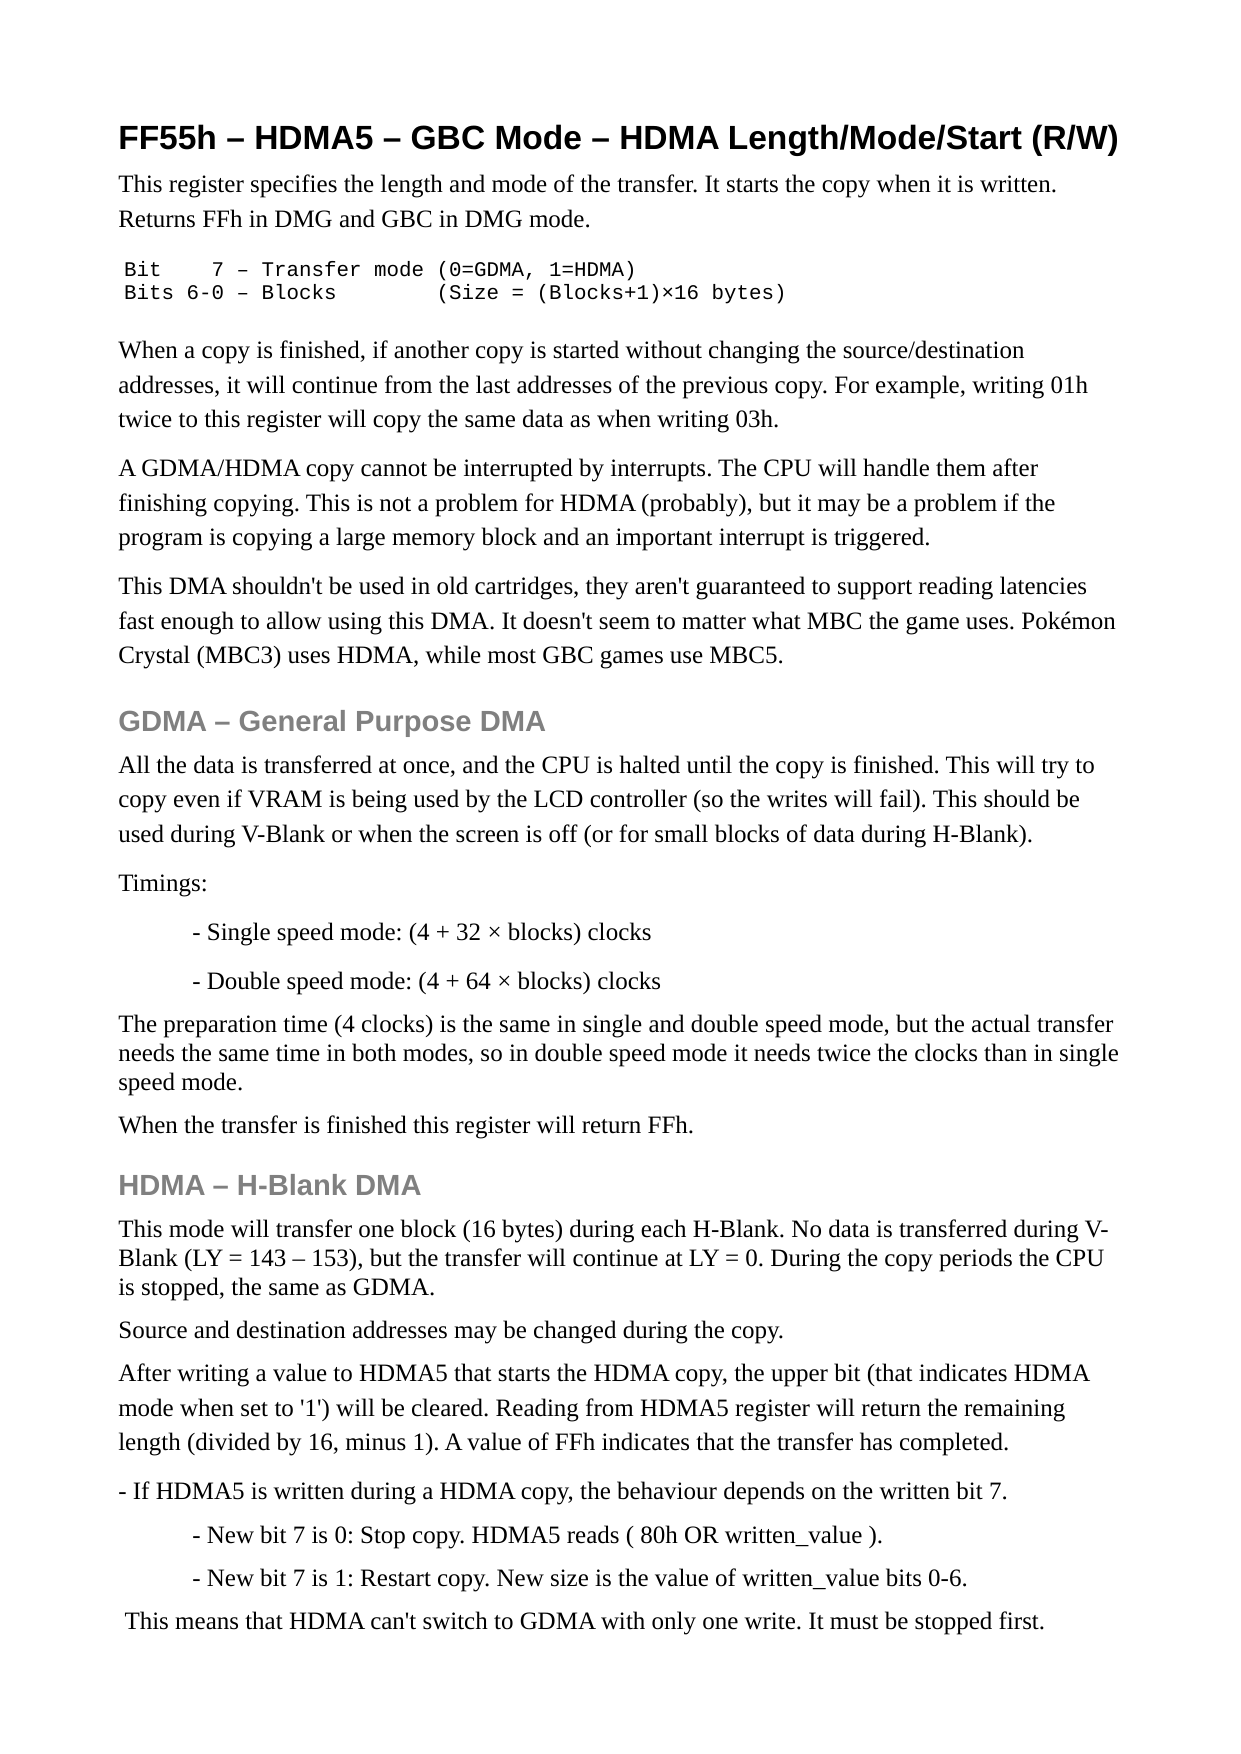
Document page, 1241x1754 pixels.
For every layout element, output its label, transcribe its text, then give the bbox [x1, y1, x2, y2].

text This means that HDMA can't switch to GDMA with only one write. It must be stopped first. [118, 1606, 1122, 1635]
text Timings: [118, 868, 1122, 897]
text All the data is transferred at once, and the CPU is halted until the copy is finished. This will try to copy even if VRAM is being used by the LCD controller (so the writes will fail). This should be used during V-Blank or when the screen is off (or for small blocks of data during H-Blank). [118, 750, 1122, 848]
text When a copy is finished, if another copy is started without changing the source/destination addresses, it will continue from the last addresses of the previous copy. For example, writing 01h twice to this register will copy the same data as when writing 03h. [118, 335, 1122, 433]
text A GDMA/HDMA copy cannot be interrupted by interrupts. The CPU will handle them after finishing copying. This is not a problem for HDMA (probably), but it may be a problem if the program is copying a large memory block and an important interrupt is triggered. [118, 453, 1122, 551]
subtitle GDMA – General Purpose DMA [118, 704, 1122, 737]
subtitle FF55h – HDMA5 – GBC Mode – HDMA Length/Mode/Start (R/W) [118, 118, 1122, 157]
text This register specifies the length and mode of the transfer. It starts the copy when it is written. Returns FFh in DMG and GBC in DMG mode. [118, 169, 1122, 232]
table_header Bit 7 – Transfer mode (0=GDMA, 1=HDMA) Bits 6-0 – Blocks (Size = (Blocks+1)×16 bytes) [118, 253, 1123, 335]
text - New bit 7 is 1: Restart copy. New size is the value of written_value bits 0-6. [118, 1563, 1122, 1592]
text - Double speed mode: (4 + 64 × blocks) clocks [118, 966, 1122, 995]
text This DMA shouldn't be used in old cartridges, they aren't guaranteed to support reading latencies fast enough to allow using this DMA. It doesn't seem to matter what MBC the game uses. Pokémon Crystal (MBC3) uses HDMA, while most GBC games use MBC5. [118, 571, 1122, 669]
text - Single speed mode: (4 + 32 × blocks) clocks [118, 917, 1122, 946]
text When the transfer is finished this register will return FFh. [118, 1110, 1122, 1139]
text Source and destination addresses may be changed during the copy. [118, 1315, 1122, 1344]
text After writing a value to HDMA5 that starts the HDMA copy, the upper bit (that indicates HDMA mode when set to '1') will be cleared. Reading from HDMA5 register will return the remaining length (divided by 16, minus 1). A value of FFh indicates that the transfer has completed. [118, 1358, 1122, 1456]
subtitle HDMA – H-Blank DMA [118, 1168, 1122, 1202]
text - New bit 7 is 0: Stop copy. HDMA5 reads ( 80h OR written_value ). [118, 1520, 1122, 1548]
text - If HDMA5 is written during a HDMA copy, the behaviour depends on the written bit 7. [118, 1476, 1122, 1505]
text The preparation time (4 clocks) is the same in single and double speed mode, but the actual transfer needs the same time in both modes, so in double speed mode it needs twice the clocks than in single speed mode. [118, 1009, 1122, 1096]
text This mode will transfer one block (16 bytes) during each H-Blank. No data is transferred during V-Blank (LY = 143 – 153), but the transfer will continue at LY = 0. During the copy periods the CPU is stopped, the same as GDMA. [118, 1214, 1122, 1300]
